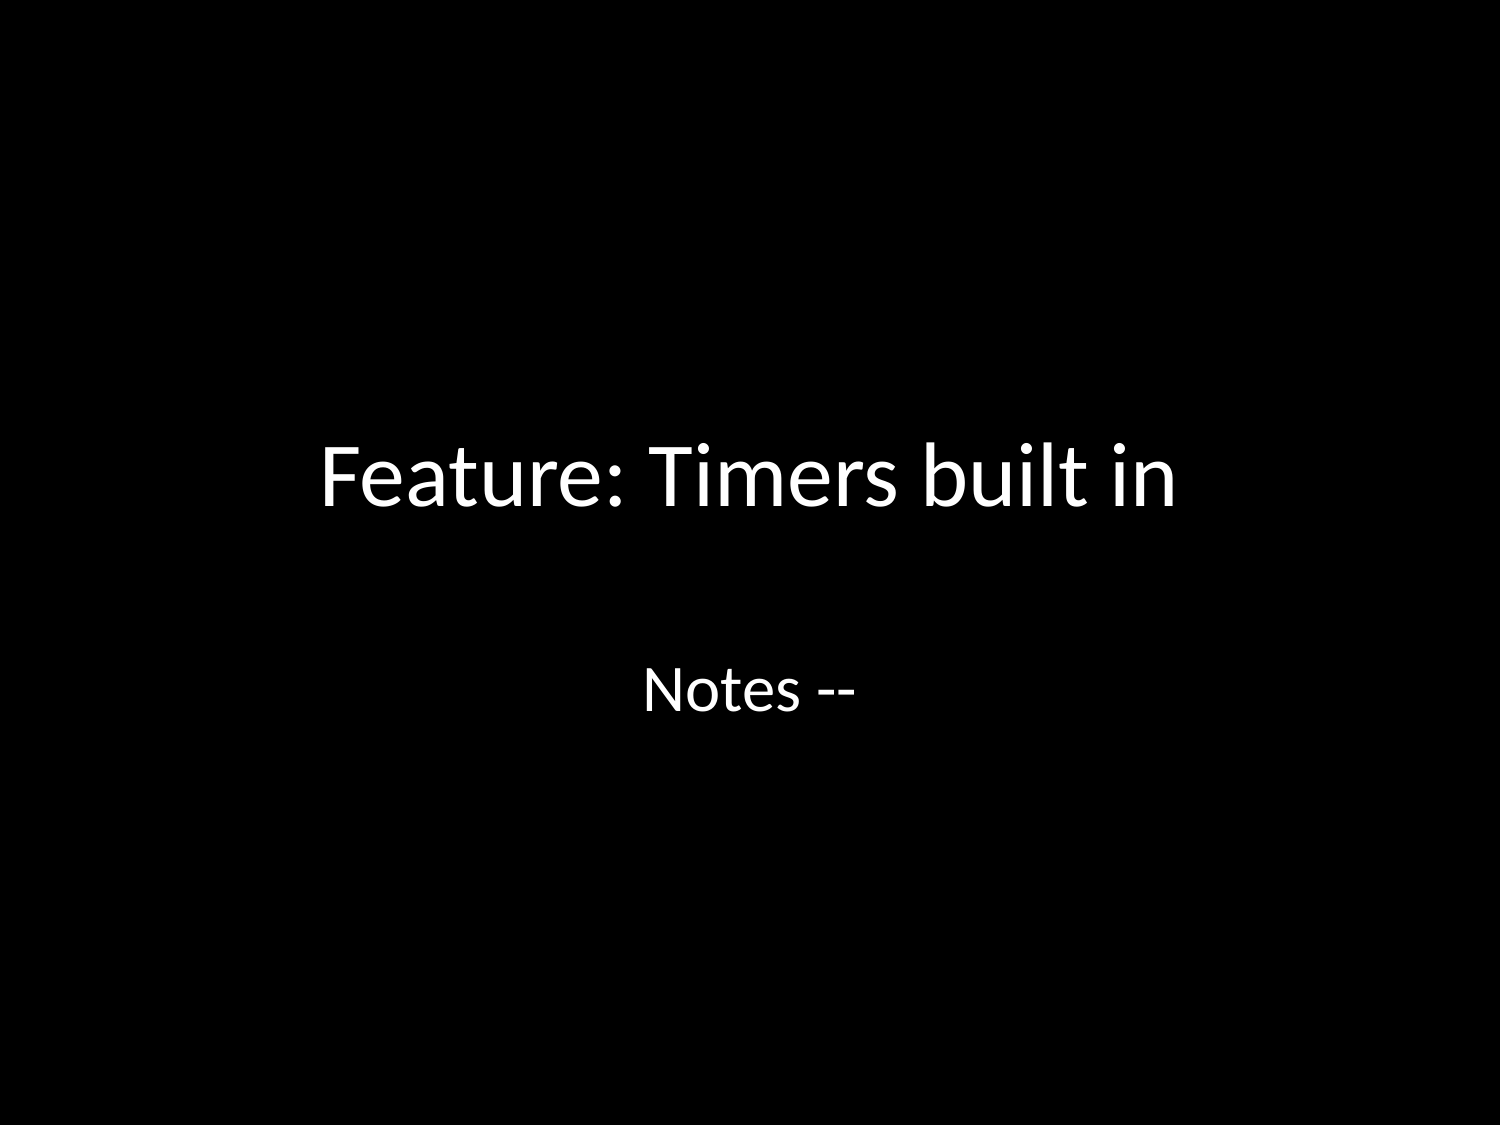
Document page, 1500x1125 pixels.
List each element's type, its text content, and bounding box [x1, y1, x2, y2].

subtitle Notes -- [225, 637, 1275, 925]
title Feature: Timers built in [112, 349, 1388, 591]
